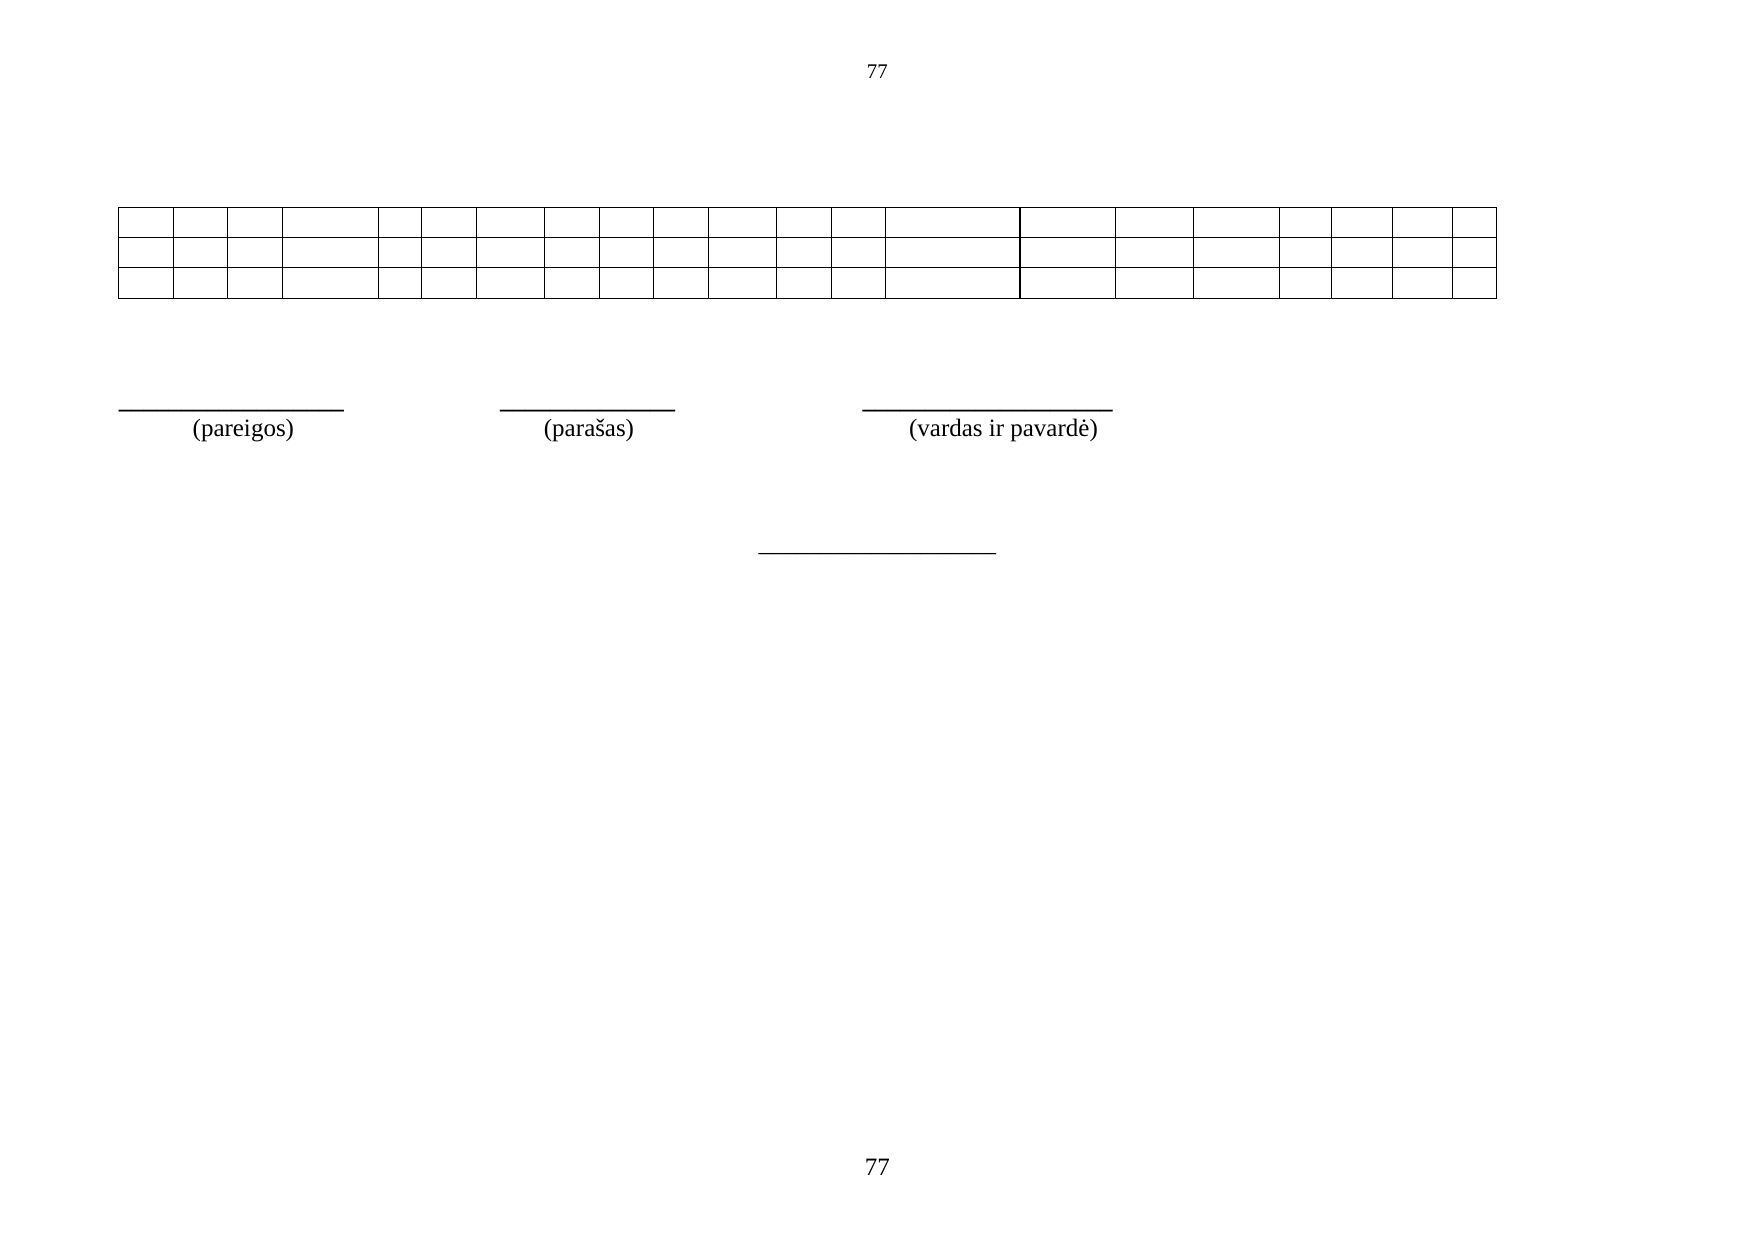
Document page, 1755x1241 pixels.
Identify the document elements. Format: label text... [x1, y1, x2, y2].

table_cell [1021, 238, 1115, 267]
table_cell [886, 268, 1019, 297]
table_cell [654, 268, 708, 297]
table_cell [1021, 268, 1115, 297]
table_cell [886, 238, 1019, 267]
text (pareigos) (parašas) (vardas ir pavardė) [118, 413, 1636, 442]
table_cell [174, 238, 227, 267]
table_cell [1280, 268, 1331, 297]
table_cell [600, 238, 653, 267]
table_cell [1021, 208, 1115, 237]
table_cell [1194, 208, 1279, 237]
table_cell [545, 238, 599, 267]
table_cell [832, 238, 885, 267]
table_cell [1332, 268, 1392, 297]
table_cell [1116, 238, 1193, 267]
table_cell [545, 208, 599, 237]
table_cell [1332, 238, 1392, 267]
table_cell [174, 268, 227, 297]
table_cell [283, 238, 378, 267]
table_cell [477, 268, 544, 297]
table_cell [886, 208, 1019, 237]
table_cell [709, 238, 776, 267]
table_cell [228, 268, 282, 297]
text ___________________ [118, 528, 1636, 557]
table_cell [1116, 268, 1193, 297]
table_cell [1393, 208, 1452, 237]
table_cell [1194, 238, 1279, 267]
table_cell [600, 268, 653, 297]
table_cell [1116, 208, 1193, 237]
table_cell [1393, 238, 1452, 267]
table_cell [119, 268, 173, 297]
table_cell [119, 208, 173, 237]
table_cell [379, 238, 421, 267]
table_cell [477, 238, 544, 267]
table_cell [422, 208, 476, 237]
table_cell [422, 238, 476, 267]
table_cell [477, 208, 544, 237]
table_cell [600, 208, 653, 237]
table_cell [832, 208, 885, 237]
table_cell [777, 238, 831, 267]
table_cell [545, 268, 599, 297]
table_cell [1453, 268, 1496, 297]
table_cell [1393, 268, 1452, 297]
table_cell [1453, 208, 1496, 237]
table_cell [777, 268, 831, 297]
table_cell [709, 208, 776, 237]
table_cell [1453, 238, 1496, 267]
table_cell [777, 208, 831, 237]
table_cell [1280, 208, 1331, 237]
table_cell [1280, 238, 1331, 267]
table_cell [174, 208, 227, 237]
table_cell [119, 238, 173, 267]
table_cell [654, 238, 708, 267]
table_cell [422, 268, 476, 297]
table_cell [832, 268, 885, 297]
table_cell [228, 238, 282, 267]
table_cell [379, 208, 421, 237]
table_cell [1194, 268, 1279, 297]
table_cell [283, 268, 378, 297]
table_cell [379, 268, 421, 297]
text __________________ ______________ ____________________ [118, 385, 1636, 413]
table_cell [228, 208, 282, 237]
table_cell [283, 208, 378, 237]
table_cell [654, 208, 708, 237]
table_cell [709, 268, 776, 297]
table_cell [1332, 208, 1392, 237]
